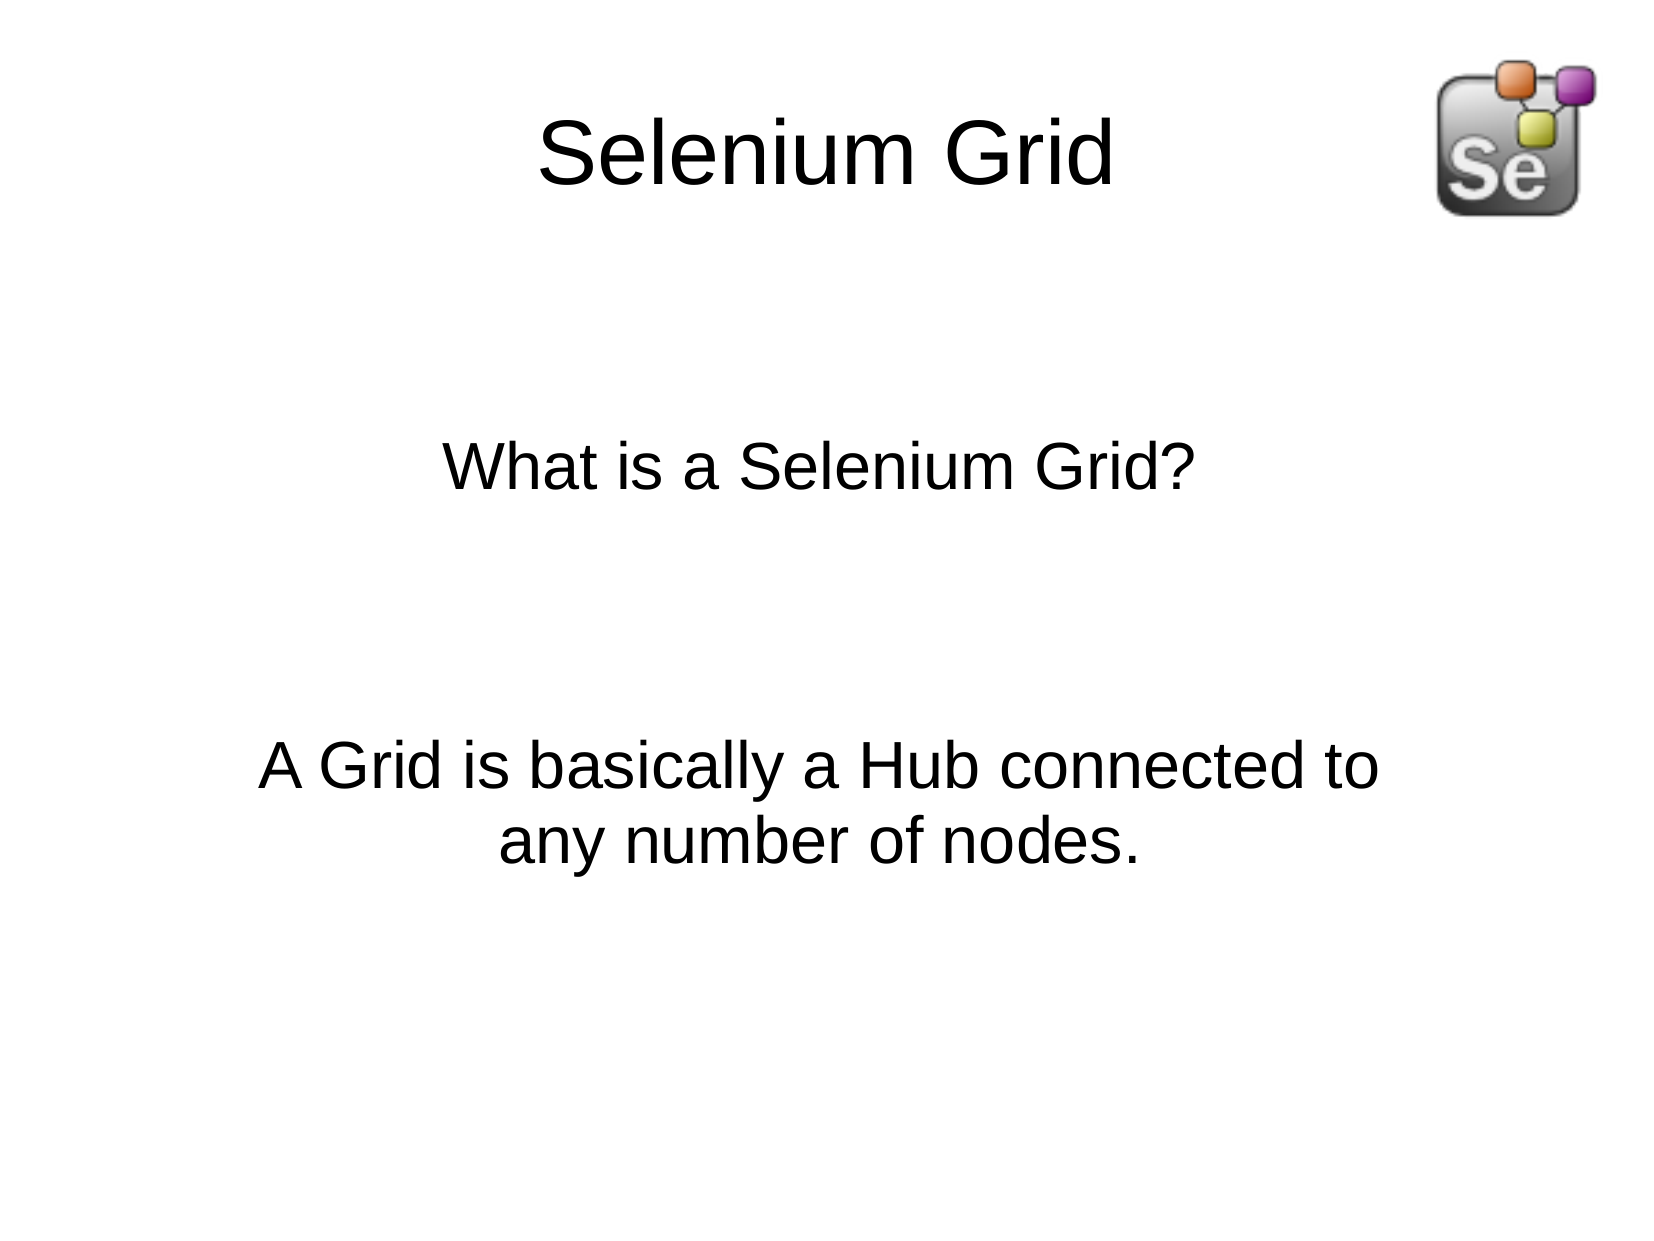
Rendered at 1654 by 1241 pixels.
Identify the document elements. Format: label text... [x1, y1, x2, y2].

subtitle What is a Selenium Grid? A Grid is basically a Hub connected to any number of nodes. [199, 351, 1441, 956]
title Selenium Grid [82, 49, 1571, 257]
picture [1430, 50, 1606, 226]
